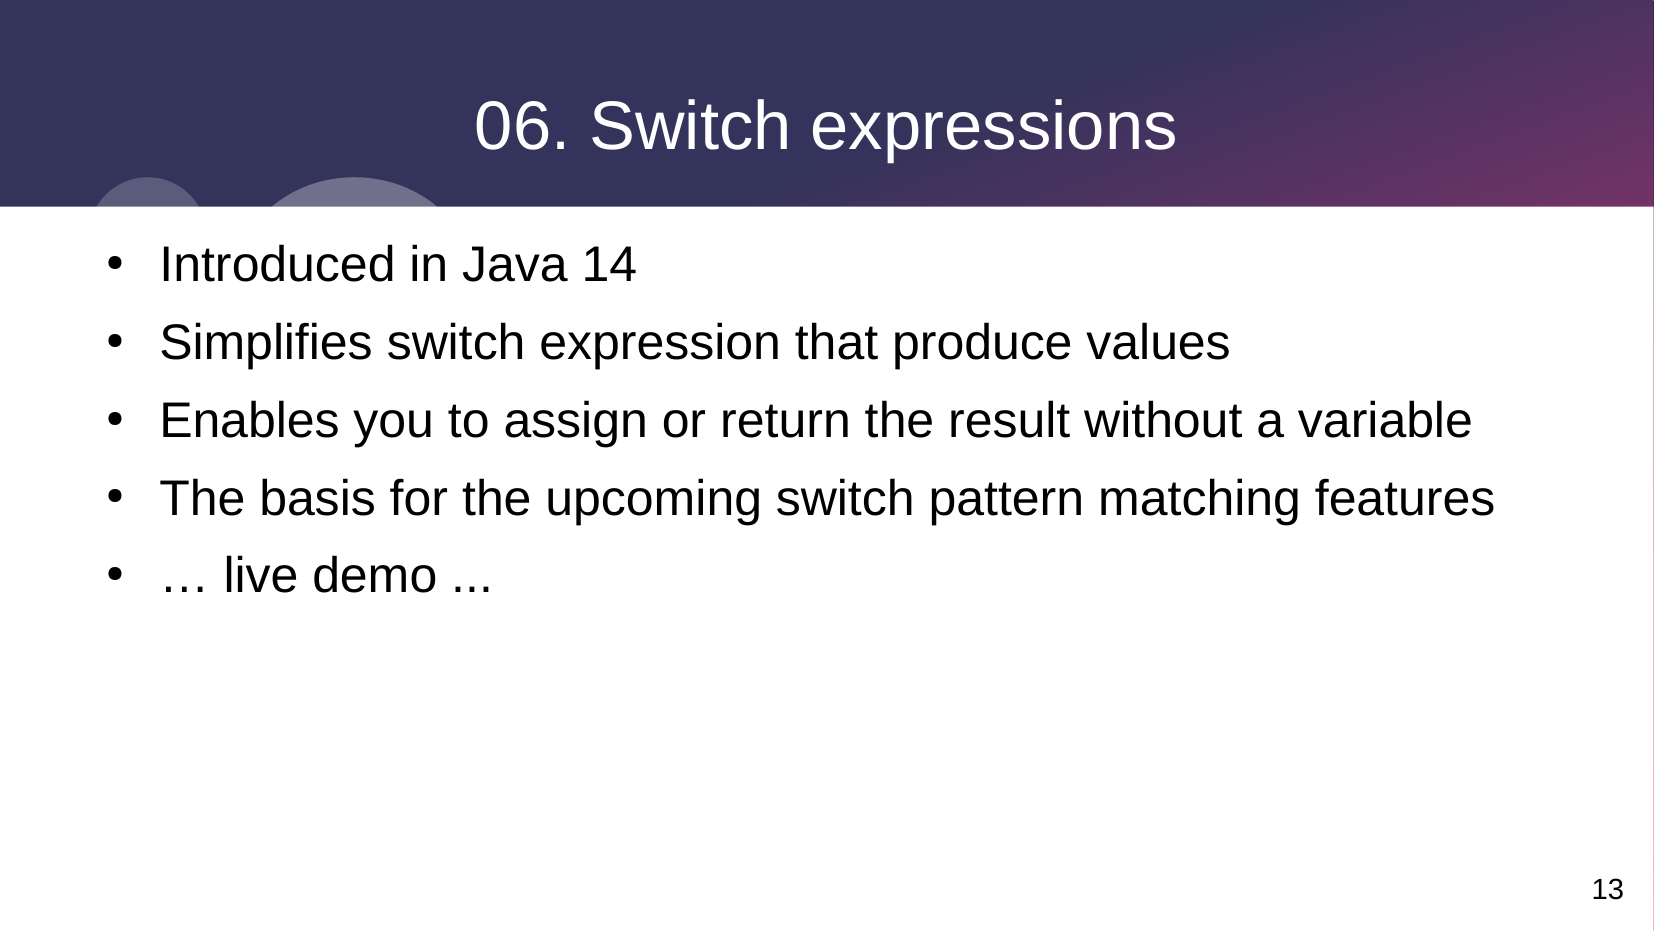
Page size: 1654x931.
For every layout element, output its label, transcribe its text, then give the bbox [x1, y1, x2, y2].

list Introduced in Java 14 Simplifies switch expression that produce values Enables you to assign or return the result without a variable The basis for the upcoming switch pattern matching features … live demo ... [88, 236, 1565, 827]
title 06. Switch expressions [88, 44, 1565, 207]
